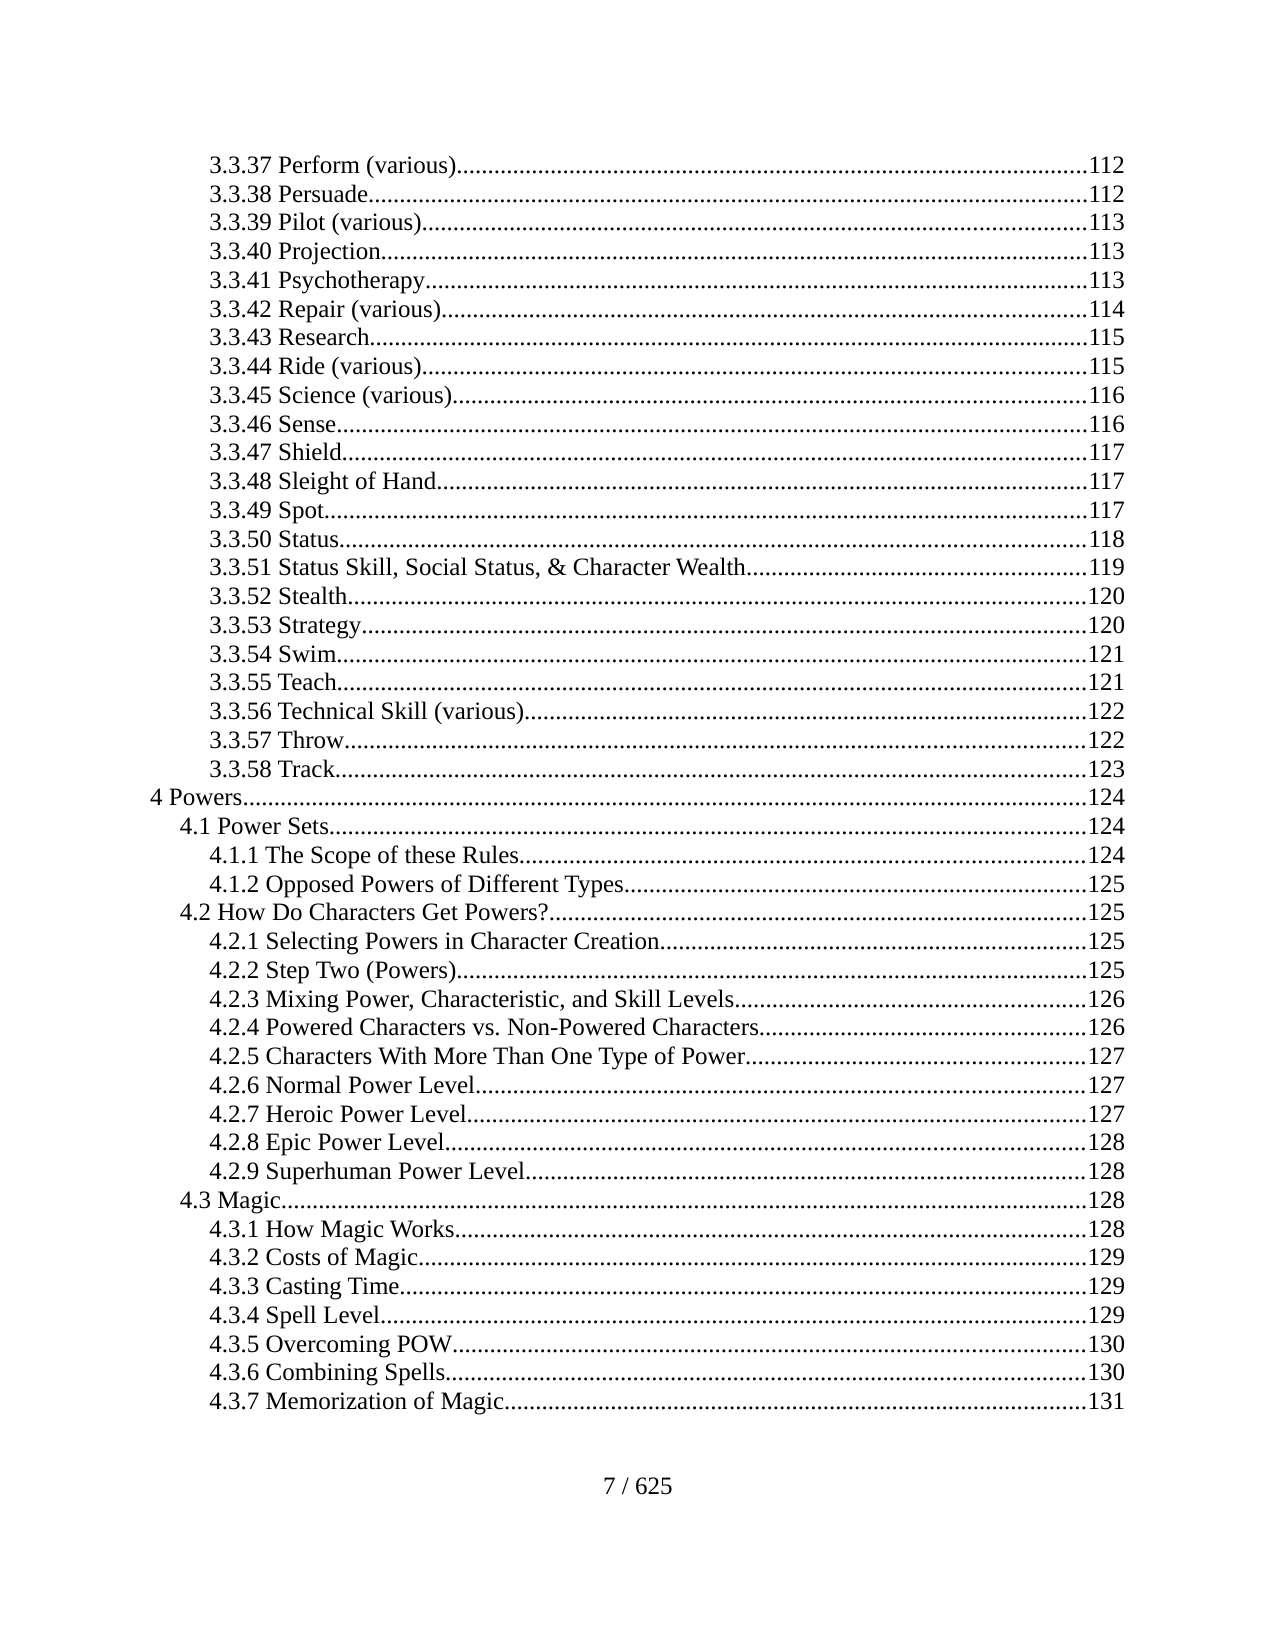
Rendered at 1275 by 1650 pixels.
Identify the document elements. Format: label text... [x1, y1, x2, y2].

text 3.3.58 Track 123 [209, 754, 1125, 782]
text 3.3.40 Projection 113 [209, 236, 1125, 265]
text 4.2.8 Epic Power Level 128 [209, 1127, 1125, 1156]
text 3.3.57 Throw 122 [209, 725, 1125, 754]
text 4.3 Magic 128 [179, 1185, 1125, 1214]
text 4.3.2 Costs of Magic 129 [209, 1242, 1125, 1271]
text 3.3.48 Sleight of Hand 117 [209, 466, 1125, 495]
text 4.3.4 Spell Level 129 [209, 1300, 1125, 1329]
text 4.3.5 Overcoming POW 130 [209, 1329, 1125, 1357]
text 3.3.38 Persuade 112 [209, 179, 1125, 207]
text 3.3.45 Science (various) 116 [209, 380, 1125, 409]
text 3.3.42 Repair (various) 114 [209, 294, 1125, 322]
text 4.2 How Do Characters Get Powers? 125 [179, 897, 1125, 926]
text 3.3.46 Sense 116 [209, 409, 1125, 437]
text 3.3.53 Strategy 120 [209, 610, 1125, 639]
text 3.3.50 Status 118 [209, 524, 1125, 552]
text 4.3.6 Combining Spells 130 [209, 1357, 1125, 1386]
text 3.3.41 Psychotherapy 113 [209, 265, 1125, 294]
text 4.1 Power Sets 124 [179, 811, 1125, 840]
text 4.1.2 Opposed Powers of Different Types 125 [209, 869, 1125, 897]
text 3.3.49 Spot 117 [209, 495, 1125, 524]
text 3.3.56 Technical Skill (various) 122 [209, 696, 1125, 725]
text 3.3.52 Stealth 120 [209, 581, 1125, 610]
text 4.2.3 Mixing Power, Characteristic, and Skill Levels 126 [209, 984, 1125, 1012]
text 4.2.4 Powered Characters vs. Non-Powered Characters 126 [209, 1012, 1125, 1041]
text 4 Powers 124 [150, 782, 1125, 811]
text 3.3.51 Status Skill, Social Status, & Character Wealth 119 [209, 552, 1125, 581]
text 4.3.3 Casting Time 129 [209, 1271, 1125, 1300]
text 4.2.2 Step Two (Powers) 125 [209, 955, 1125, 984]
text 4.2.1 Selecting Powers in Character Creation 125 [209, 926, 1125, 955]
text 3.3.43 Research 115 [209, 322, 1125, 351]
text 4.2.9 Superhuman Power Level 128 [209, 1156, 1125, 1185]
text 4.3.7 Memorization of Magic 131 [209, 1386, 1125, 1415]
text 3.3.44 Ride (various) 115 [209, 351, 1125, 380]
text 3.3.39 Pilot (various) 113 [209, 207, 1125, 236]
text 4.1.1 The Scope of these Rules 124 [209, 840, 1125, 869]
text 4.2.7 Heroic Power Level 127 [209, 1099, 1125, 1127]
text 3.3.37 Perform (various) 112 [209, 150, 1125, 179]
text 3.3.55 Teach 121 [209, 667, 1125, 696]
text 4.3.1 How Magic Works 128 [209, 1214, 1125, 1242]
text 4.2.6 Normal Power Level 127 [209, 1070, 1125, 1099]
text 3.3.47 Shield 117 [209, 437, 1125, 466]
text 4.2.5 Characters With More Than One Type of Power 127 [209, 1041, 1125, 1070]
text 3.3.54 Swim 121 [209, 639, 1125, 667]
